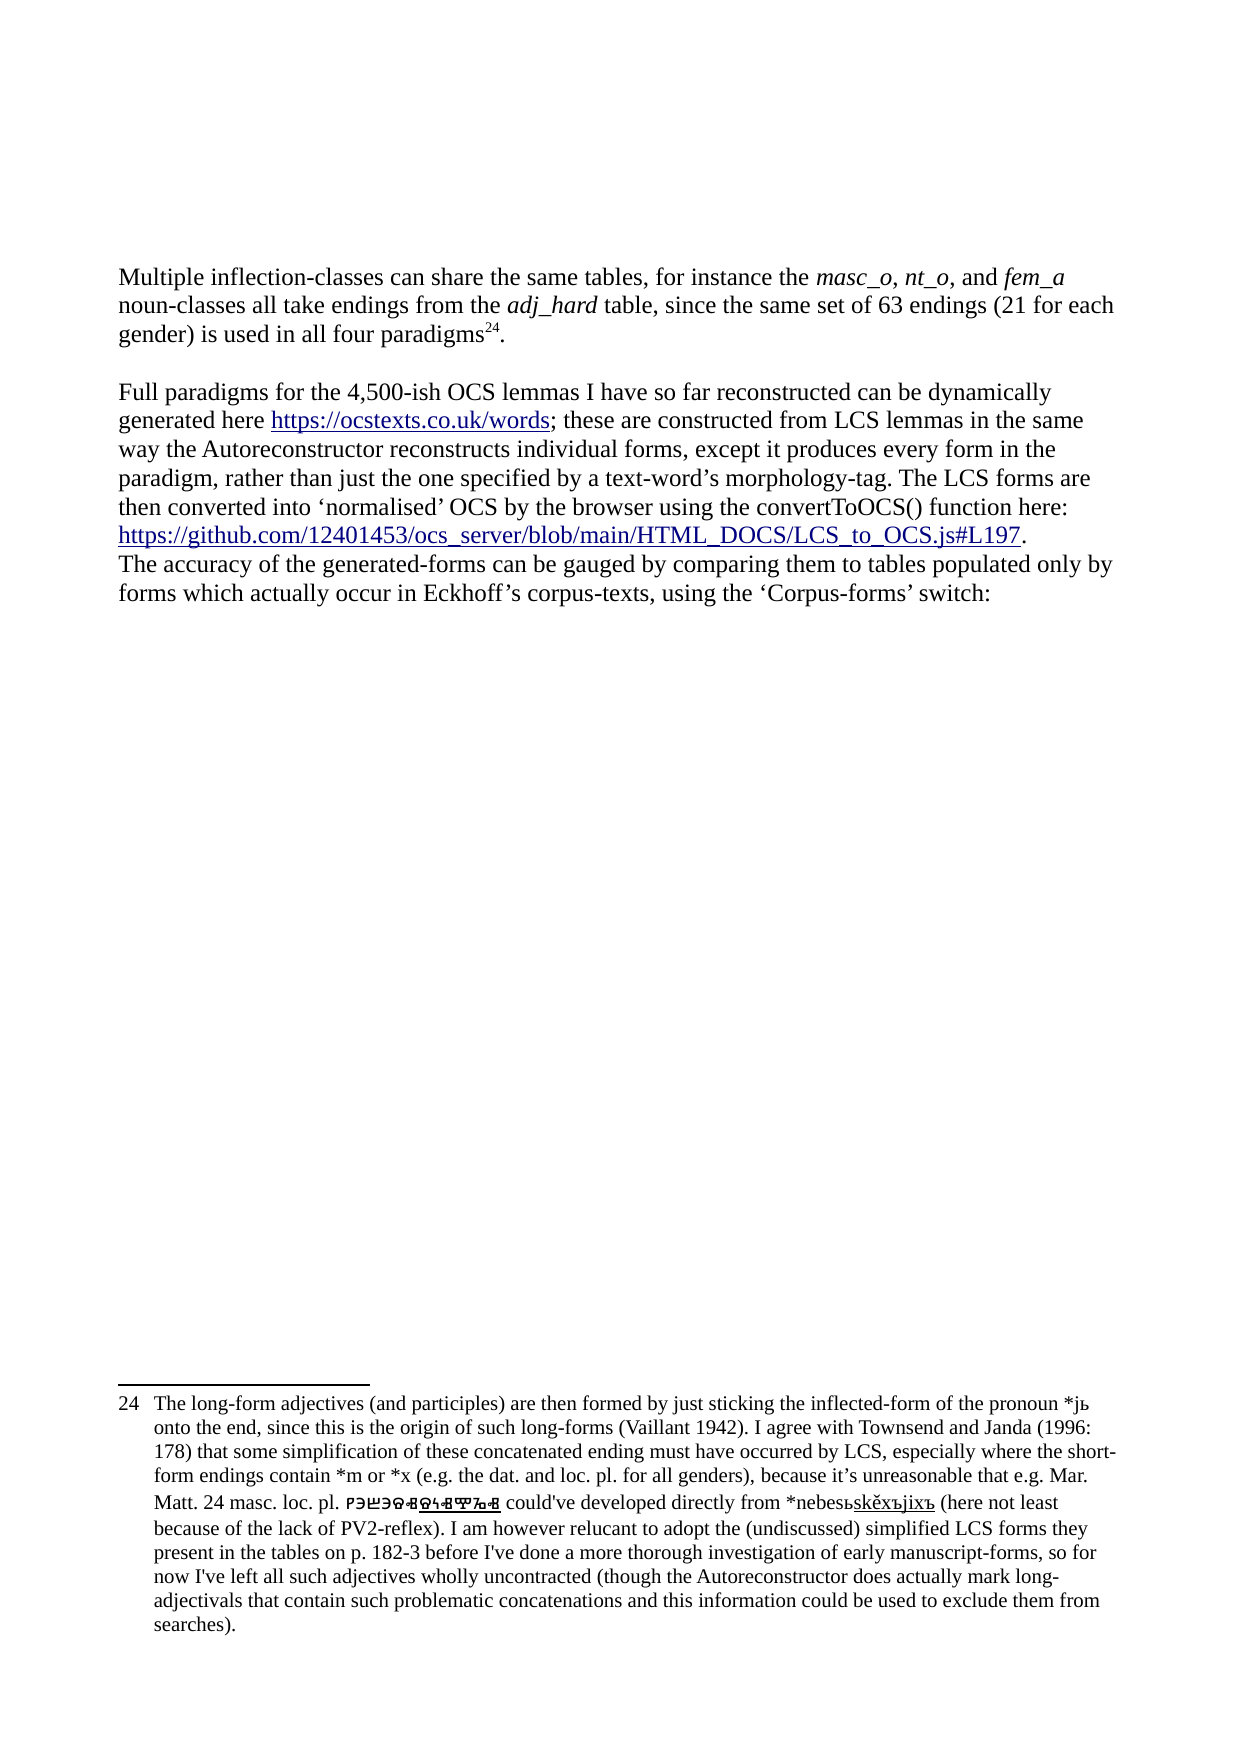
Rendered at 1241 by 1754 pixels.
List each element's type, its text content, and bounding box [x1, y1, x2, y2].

text The accuracy of the generated-forms can be gauged by comparing them to tables populated only by forms which actually occur in Eckhoff’s corpus-texts, using the ‘Corpus-forms’ switch: [118, 549, 1122, 607]
text Full paradigms for the 4,500-ish OCS lemmas I have so far reconstructed can be dynamically generated here https://ocstexts.co.uk/words; these are constructed from LCS lemmas in the same way the Autoreconstructor reconstructs individual forms, except it produces every form in the paradigm, rather than just the one specified by a text-word’s morphology-tag. The LCS forms are then converted into ‘normalised’ OCS by the browser using the convertToOCS() function here: https://github.com/12401453/ocs_server/blob/main/HTML_DOCS/LCS_to_OCS.js#L197. [118, 377, 1122, 549]
text The long-form adjectives (and participles) are then formed by just sticking the inflected-form of the pronoun *jь onto the end, since this is the origin of such long-forms (Vaillant 1942). I agree with Townsend and Janda (1996: 178) that some simplification of these concatenated ending must have occurred by LCS, especially where the short-form endings contain *m or *x (e.g. the dat. and loc. pl. for all genders), because it’s unreasonable that e.g. Mar. Matt. 24 masc. loc. pl. ⱀⰵⰱⰵⱄⱏⱄⰽⱏⰹⱈⱏ could've developed directly from *nebesьskěxъjixъ (here not least because of the lack of PV2-reflex). I am however relucant to adopt the (undiscussed) simplified LCS forms they present in the tables on p. 182-3 before I've done a more thorough investigation of early manuscript-forms, so for now I've left all such adjectives wholly uncontracted (though the Autoreconstructor does actually mark long-adjectivals that contain such problematic concatenations and this information could be used to exclude them from searches). [118, 1391, 1122, 1636]
text Multiple inflection-classes can share the same tables, for instance the masc_o, nt_o, and fem_a noun-classes all take endings from the adj_hard table, since the same set of 63 endings (21 for each gender) is used in all four paradigms. [118, 262, 1122, 348]
